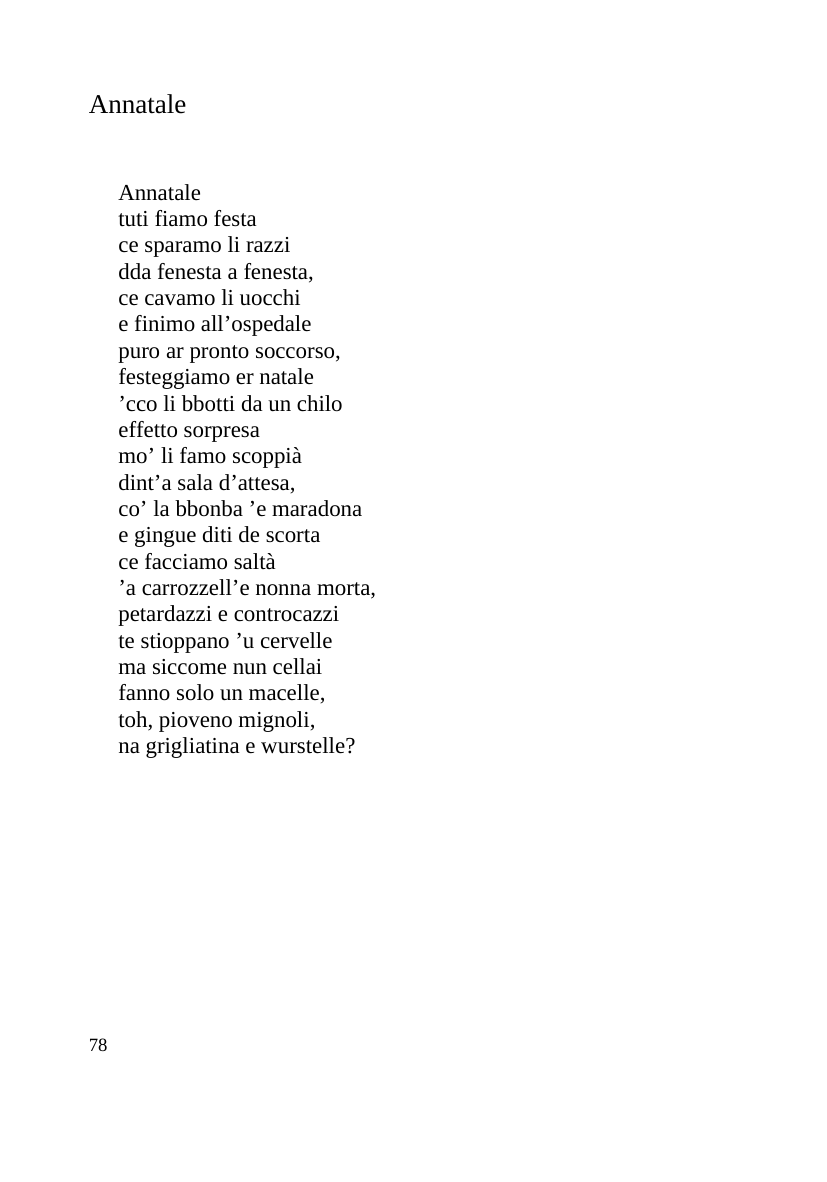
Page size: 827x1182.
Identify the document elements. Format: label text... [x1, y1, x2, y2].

text ce facciamo saltà [88, 548, 738, 574]
text petardazzi e controcazzi [88, 600, 738, 627]
text ’cco li bbotti da un chilo [88, 389, 738, 416]
text ce cavamo li uocchi [88, 284, 738, 311]
text toh, pioveno mignoli, [88, 706, 738, 732]
text e finimo all’ospedale [88, 311, 738, 337]
text ma siccome nun cellai [88, 653, 738, 679]
text Annatale [88, 179, 738, 205]
text co’ la bbonba ’e maradona [88, 495, 738, 521]
text dint’a sala d’attesa, [88, 469, 738, 495]
text effetto sorpresa [88, 416, 738, 442]
text fanno solo un macelle, [88, 679, 738, 706]
text tuti fiamo festa [88, 205, 738, 231]
text te stioppano ’u cervelle [88, 627, 738, 653]
text Annatale [88, 88, 738, 120]
text festeggiamo er natale [88, 363, 738, 389]
text dda fenesta a fenesta, [88, 258, 738, 284]
text mo’ li famo scoppià [88, 442, 738, 469]
text ’a carrozzell’e nonna morta, [88, 574, 738, 600]
text ce sparamo li razzi [88, 231, 738, 258]
text puro ar pronto soccorso, [88, 337, 738, 363]
text e gingue diti de scorta [88, 521, 738, 548]
text na grigliatina e wurstelle? [88, 732, 738, 758]
